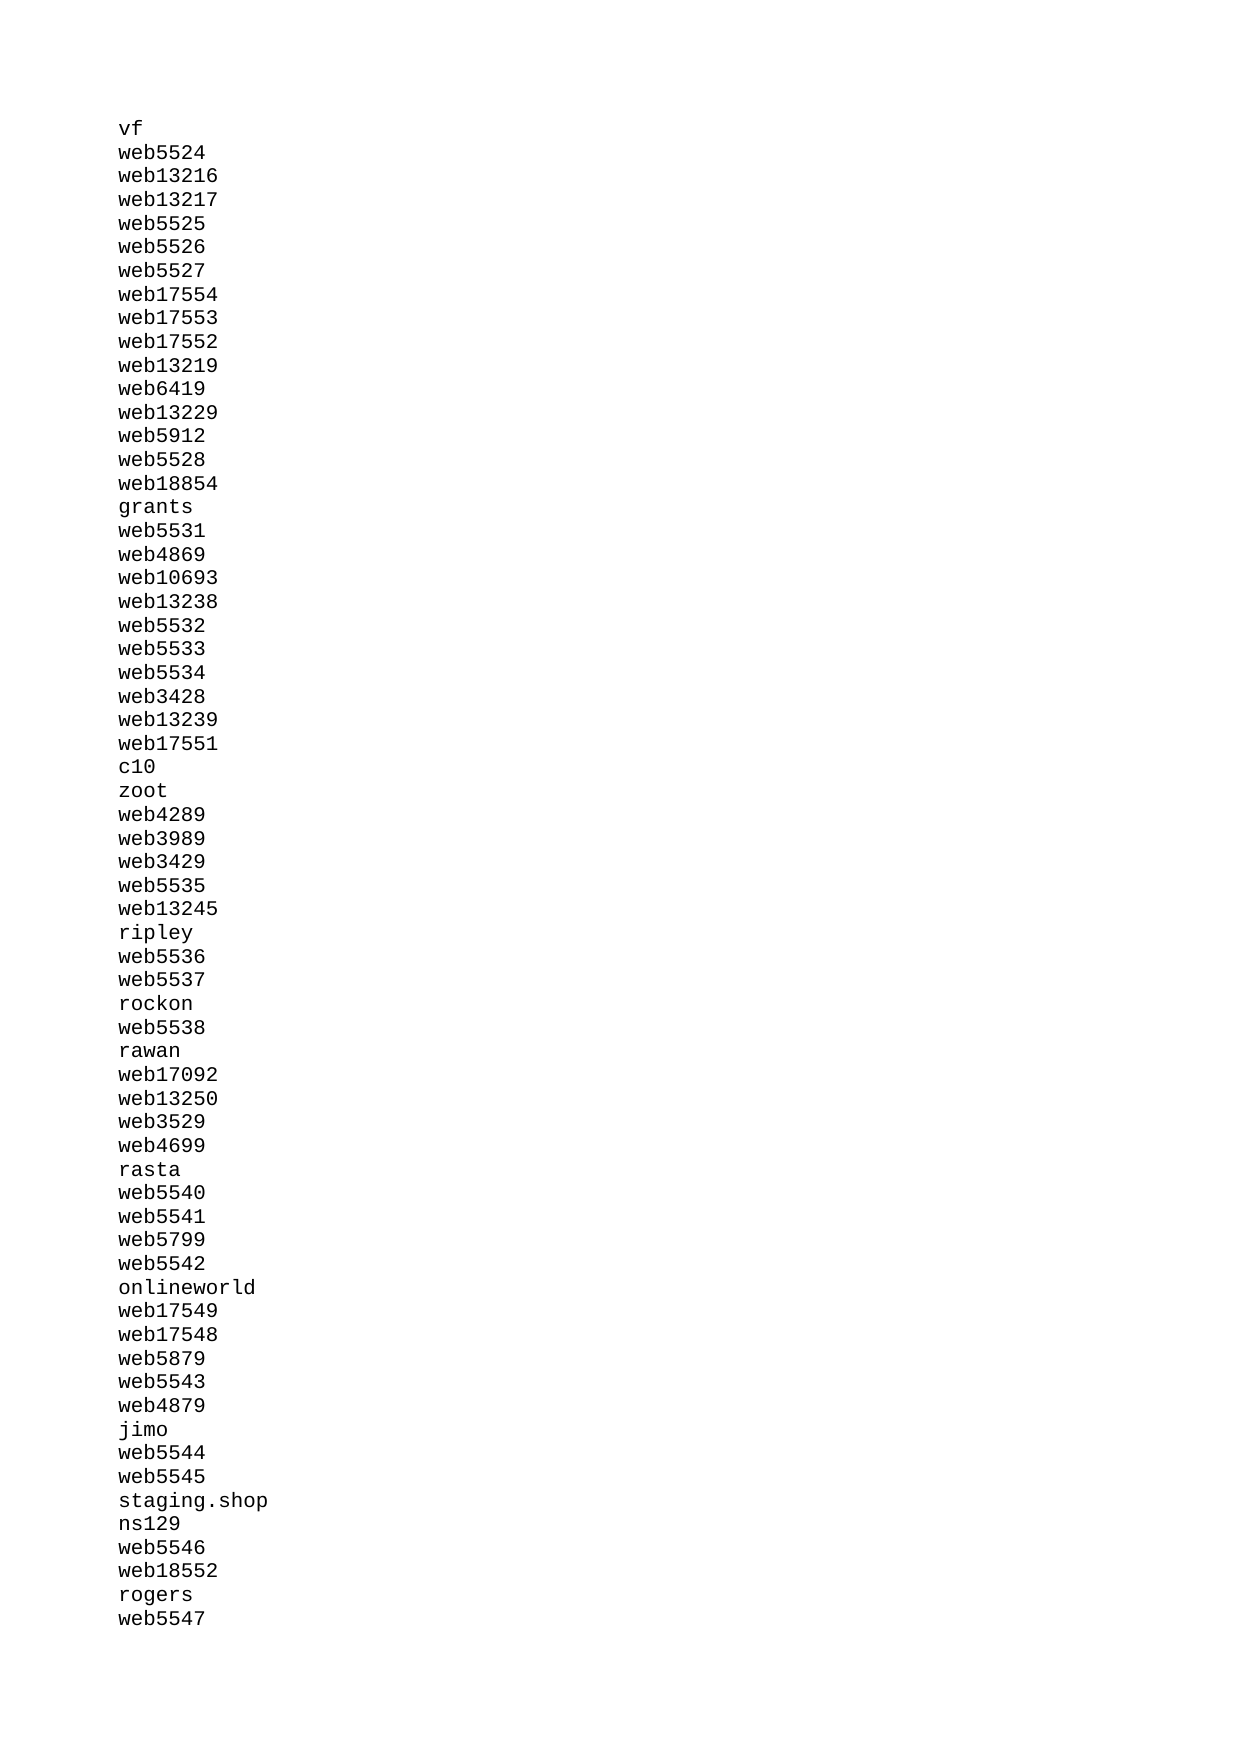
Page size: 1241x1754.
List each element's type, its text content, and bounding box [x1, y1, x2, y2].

text web13238 [118, 591, 1122, 615]
text web5799 [118, 1229, 1122, 1253]
text web17549 [118, 1300, 1122, 1324]
text web13239 [118, 709, 1122, 733]
text web5526 [118, 236, 1122, 260]
text staging.shop [118, 1489, 1122, 1513]
text vf [118, 118, 1122, 142]
text grants [118, 496, 1122, 520]
text web3989 [118, 827, 1122, 851]
text web5545 [118, 1466, 1122, 1489]
text web13217 [118, 189, 1122, 213]
text web5541 [118, 1206, 1122, 1229]
text web3429 [118, 851, 1122, 875]
text web5533 [118, 638, 1122, 662]
text rasta [118, 1158, 1122, 1182]
text web5531 [118, 520, 1122, 544]
text web5528 [118, 449, 1122, 473]
text web5524 [118, 142, 1122, 165]
text web5525 [118, 213, 1122, 236]
text jimo [118, 1419, 1122, 1442]
text rawan [118, 1040, 1122, 1064]
text onlineworld [118, 1277, 1122, 1300]
text web3529 [118, 1111, 1122, 1135]
text ripley [118, 922, 1122, 946]
text ns129 [118, 1513, 1122, 1537]
text web3428 [118, 686, 1122, 709]
text web17554 [118, 284, 1122, 307]
text c10 [118, 757, 1122, 780]
text rogers [118, 1584, 1122, 1608]
text web4289 [118, 804, 1122, 827]
text web5543 [118, 1371, 1122, 1395]
text web18854 [118, 473, 1122, 496]
text web17553 [118, 307, 1122, 331]
text web18552 [118, 1561, 1122, 1584]
text web5542 [118, 1253, 1122, 1277]
text web5534 [118, 662, 1122, 686]
text web4699 [118, 1135, 1122, 1158]
text web4879 [118, 1395, 1122, 1419]
text web10693 [118, 567, 1122, 591]
text web13229 [118, 402, 1122, 426]
text web5536 [118, 946, 1122, 969]
text web5544 [118, 1442, 1122, 1466]
text web13216 [118, 165, 1122, 189]
text web13250 [118, 1088, 1122, 1111]
text web5535 [118, 875, 1122, 898]
text web5532 [118, 615, 1122, 638]
text web5537 [118, 969, 1122, 993]
text web17551 [118, 733, 1122, 757]
text web17092 [118, 1064, 1122, 1088]
text web5879 [118, 1348, 1122, 1371]
text web5540 [118, 1182, 1122, 1206]
text web13245 [118, 898, 1122, 922]
text web6419 [118, 378, 1122, 402]
text web5547 [118, 1608, 1122, 1631]
text web5912 [118, 426, 1122, 449]
text zoot [118, 780, 1122, 804]
text web13219 [118, 354, 1122, 378]
text rockon [118, 993, 1122, 1017]
text web17552 [118, 331, 1122, 354]
text web5546 [118, 1537, 1122, 1561]
text web4869 [118, 544, 1122, 567]
text web5538 [118, 1017, 1122, 1040]
text web17548 [118, 1324, 1122, 1348]
text web5527 [118, 260, 1122, 284]
